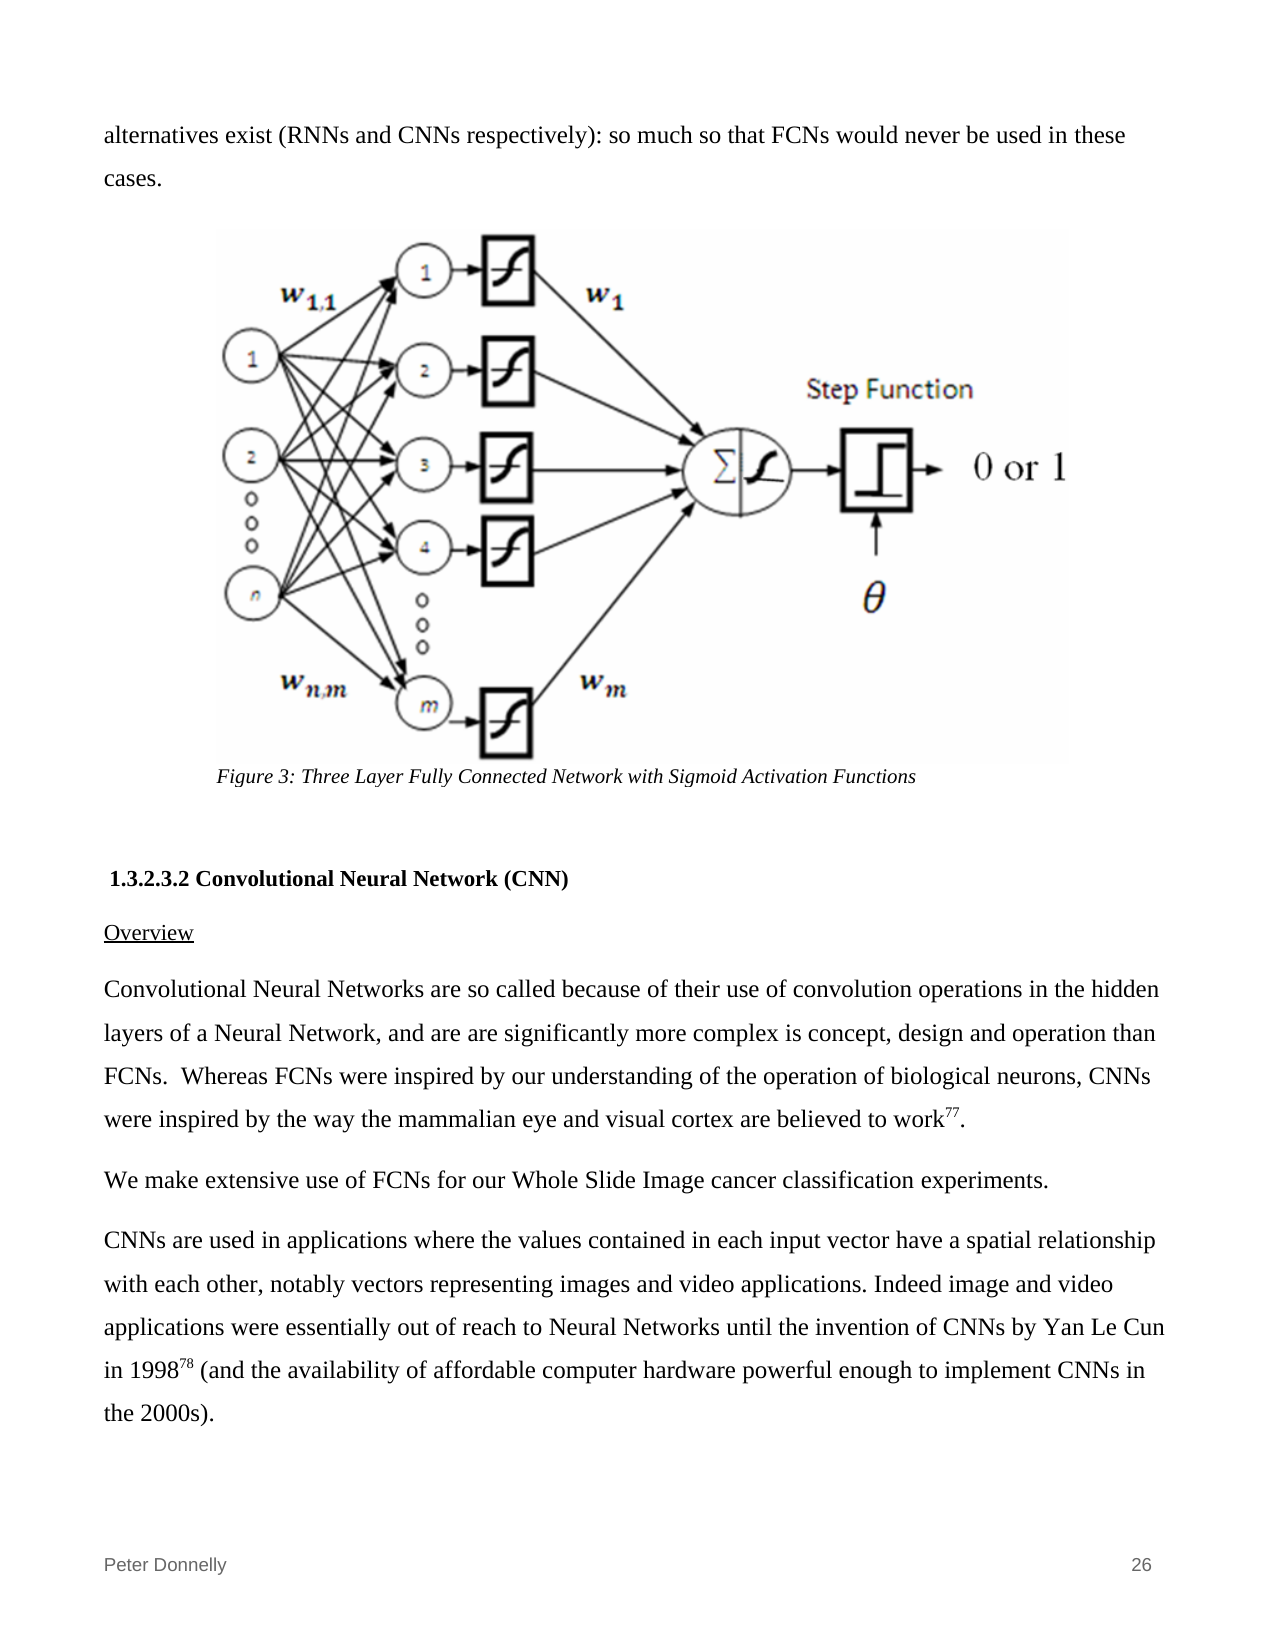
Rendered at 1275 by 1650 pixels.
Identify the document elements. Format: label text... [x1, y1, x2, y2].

text CNNs are used in applications where the values contained in each input vector have a spatial relationship with each other, notably vectors representing images and video applications. Indeed image and video applications were essentially out of reach to Neural Networks until the invention of CNNs by Yan Le Cun in 1998 (and the availability of affordable computer hardware powerful enough to implement CNNs in the 2000s). [103, 1226, 1181, 1427]
subtitle Convolutional Neural Network (CNN) [103, 865, 1181, 892]
picture [216, 228, 1069, 764]
text Convolutional Neural Networks are so called because of their use of convolution operations in the hidden layers of a Neural Network, and are are significantly more complex is concept, design and operation than FCNs. Whereas FCNs were inspired by our understanding of the operation of biological neurons, CNNs were inspired by the way the mammalian eye and visual cortex are believed to work. [103, 974, 1181, 1133]
subtitle Overview [86, 919, 1181, 945]
text Figure 3: Three Layer Fully Connected Network with Sigmoid Activation Functions [216, 764, 1068, 786]
text alternatives exist (RNNs and CNNs respectively): so much so that FCNs would never be used in these cases. [103, 120, 1181, 192]
text We make extensive use of FCNs for our Whole Slide Image cancer classification experiments. [103, 1165, 1181, 1193]
